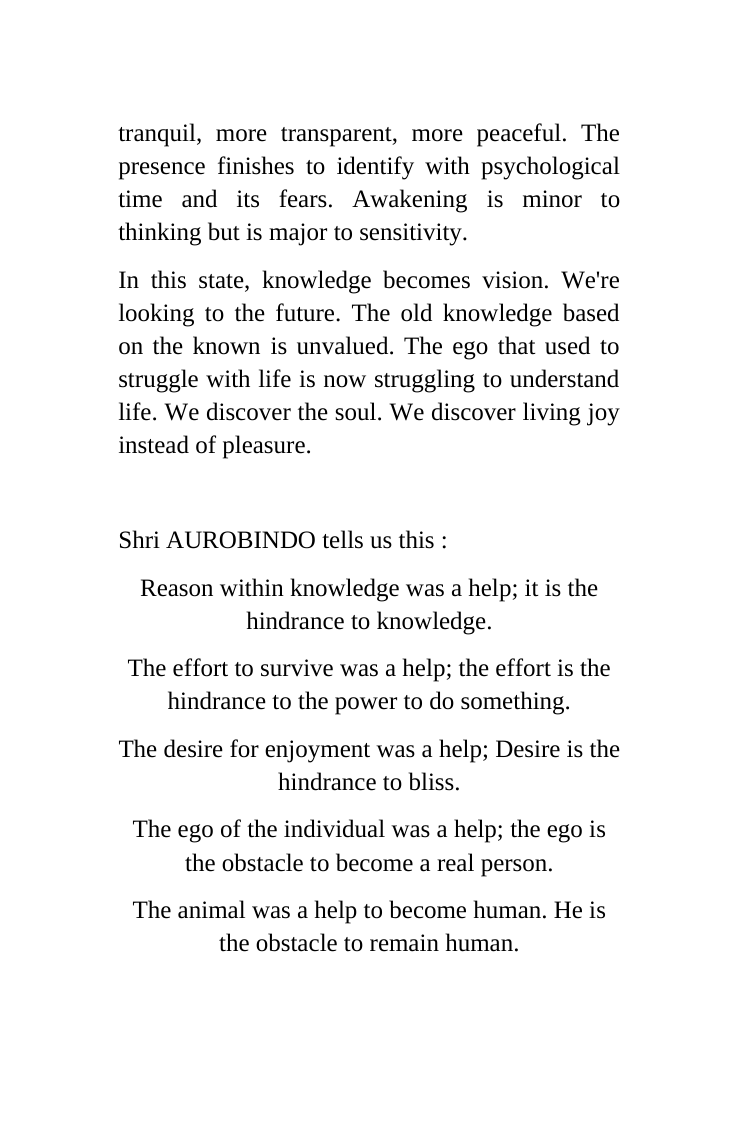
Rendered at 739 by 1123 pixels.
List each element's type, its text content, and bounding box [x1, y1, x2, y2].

text The ego of the individual was a help; the ego is the obstacle to become a real person. [118, 814, 620, 876]
text The effort to survive was a help; the effort is the hindrance to the power to do something. [118, 653, 620, 715]
text Shri AUROBINDO tells us this : [118, 525, 620, 554]
text Reason within knowledge was a help; it is the hindrance to knowledge. [118, 573, 620, 634]
text tranquil, more transparent, more peaceful. The presence finishes to identify with psychological time and its fears. Awakening is minor to thinking but is major to sensitivity. [118, 118, 620, 246]
text The animal was a help to become human. He is the obstacle to remain human. [118, 895, 620, 957]
text In this state, knowledge becomes vision. We're looking to the future. The old knowledge based on the known is unvalued. The ego that used to struggle with life is now struggling to understand life. We discover the soul. We discover living joy instead of pleasure. [118, 265, 620, 459]
text The desire for enjoyment was a help; Desire is the hindrance to bliss. [118, 734, 620, 796]
